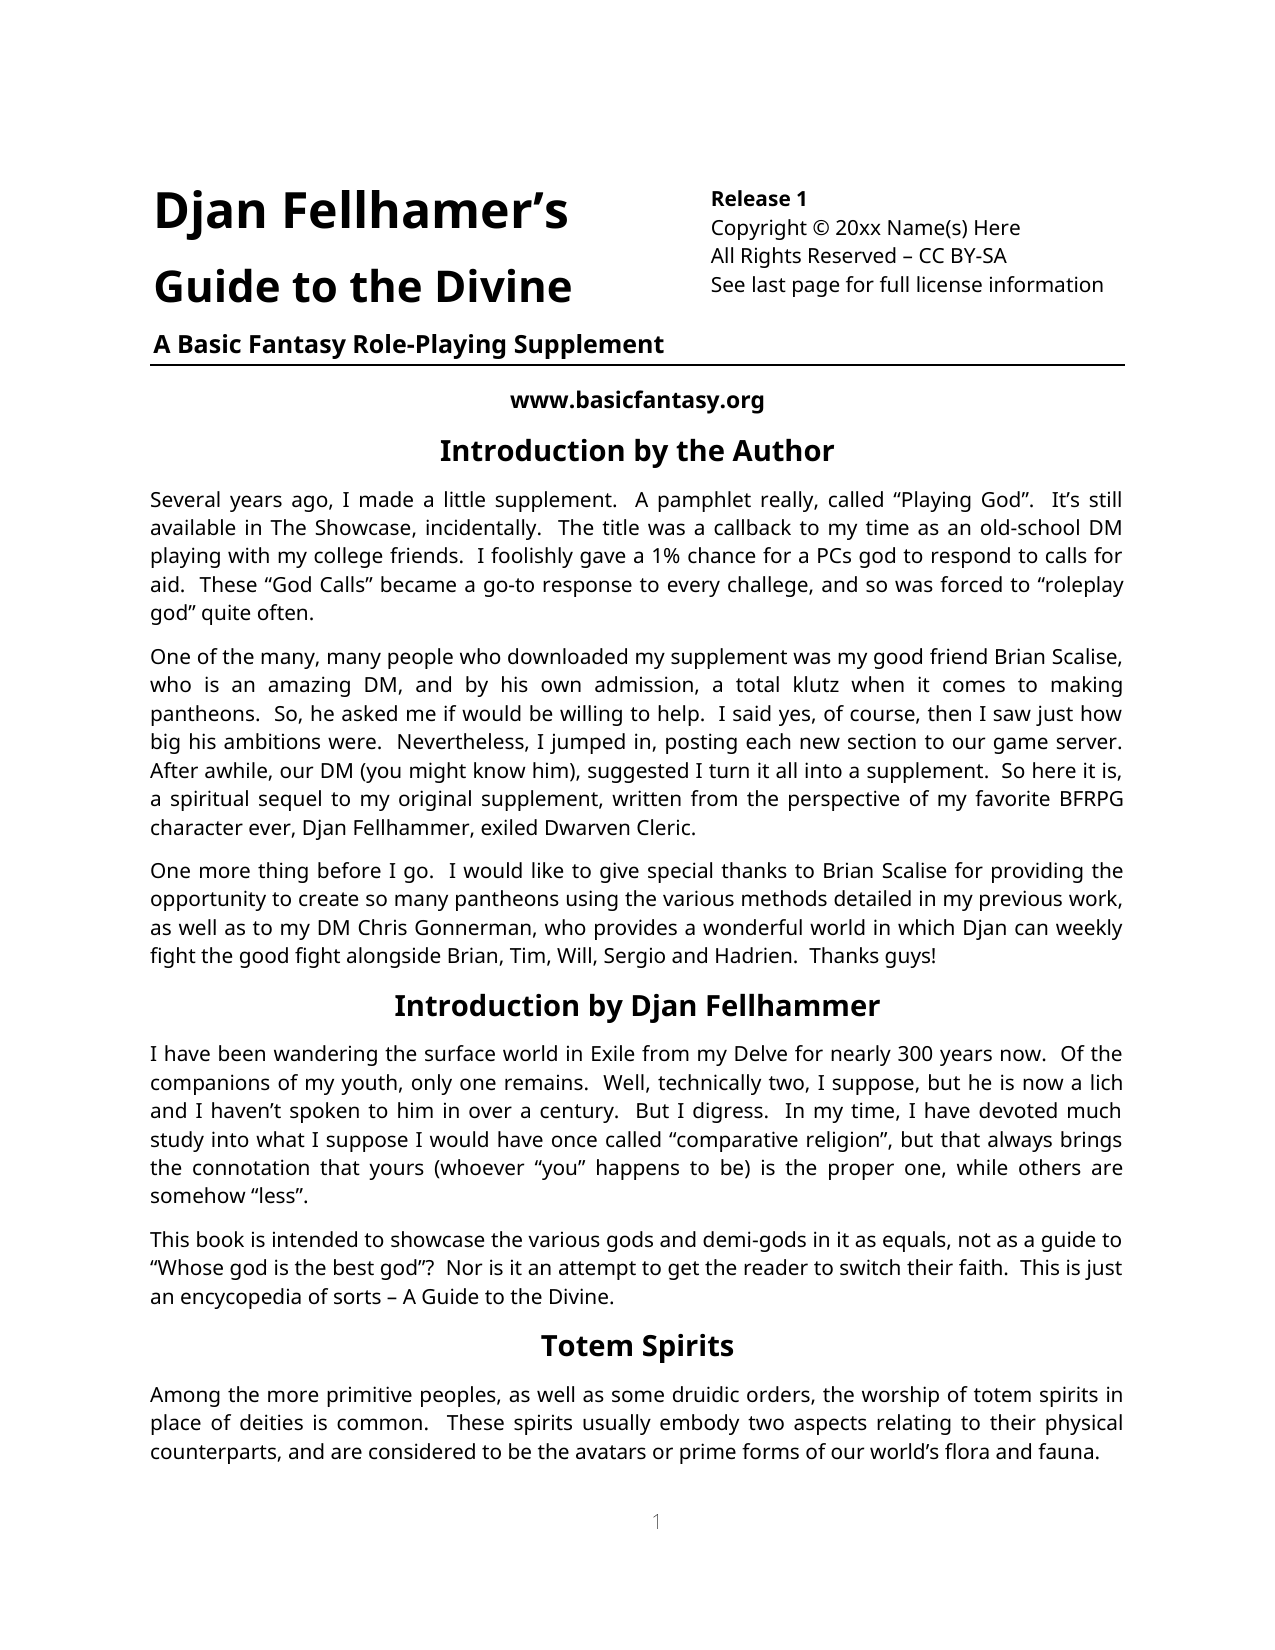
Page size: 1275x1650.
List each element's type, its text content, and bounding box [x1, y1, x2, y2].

subtitle www.basicfantasy.org [150, 384, 1125, 415]
text Introduction by the Author [150, 430, 1125, 470]
text Totem Spirits [150, 1325, 1125, 1365]
text Among the more primitive peoples, as well as some druidic orders, the worship of totem spirits in place of deities is common. These spirits usually embody two aspects relating to their physical counterparts, and are considered to be the avatars or prime forms of our world’s flora and fauna. [150, 1380, 1125, 1465]
text One of the many, many people who downloaded my supplement was my good friend Brian Scalise, who is an amazing DM, and by his own admission, a total klutz when it comes to making pantheons. So, he asked me if would be willing to help. I said yes, of course, then I saw just how big his ambitions were. Nevertheless, I jumped in, posting each new section to our game server. After awhile, our DM (you might know him), suggested I turn it all into a supplement. So here it is, a spiritual sequel to my original supplement, written from the perspective of my favorite BFRPG character ever, Djan Fellhammer, exiled Dwarven Cleric. [150, 642, 1125, 841]
table_header Release 1 Copyright © 20xx Name(s) Here All Rights Reserved – CC BY-SA See last page for full license information [708, 173, 1125, 364]
text Several years ago, I made a little supplement. A pamphlet really, called “Playing God”. It’s still available in The Showcase, incidentally. The title was a callback to my time as an old-school DM playing with my college friends. I foolishly gave a 1% chance for a PCs god to respond to calls for aid. These “God Calls” became a go-to response to every challege, and so was forced to “roleplay god” quite often. [150, 485, 1125, 627]
text This book is intended to showcase the various gods and demi-gods in it as equals, not as a guide to “Whose god is the best god”? Nor is it an attempt to get the reader to switch their faith. This is just an encycopedia of sorts – A Guide to the Divine. [150, 1225, 1125, 1310]
table_header Djan Fellhamer’s Guide to the Divine A Basic Fantasy Role-Playing Supplement [150, 173, 707, 364]
text One more thing before I go. I would like to give special thanks to Brian Scalise for providing the opportunity to create so many pantheons using the various methods detailed in my previous work, as well as to my DM Chris Gonnerman, who provides a wonderful world in which Djan can weekly fight the good fight alongside Brian, Tim, Will, Sergio and Hadrien. Thanks guys! [150, 856, 1125, 970]
text I have been wandering the surface world in Exile from my Delve for nearly 300 years now. Of the companions of my youth, only one remains. Well, technically two, I suppose, but he is now a lich and I haven’t spoken to him in over a century. But I digress. In my time, I have devoted much study into what I suppose I would have once called “comparative religion”, but that always brings the connotation that yours (whoever “you” happens to be) is the proper one, while others are somehow “less”. [150, 1039, 1125, 1210]
text Introduction by Djan Fellhammer [150, 985, 1125, 1024]
